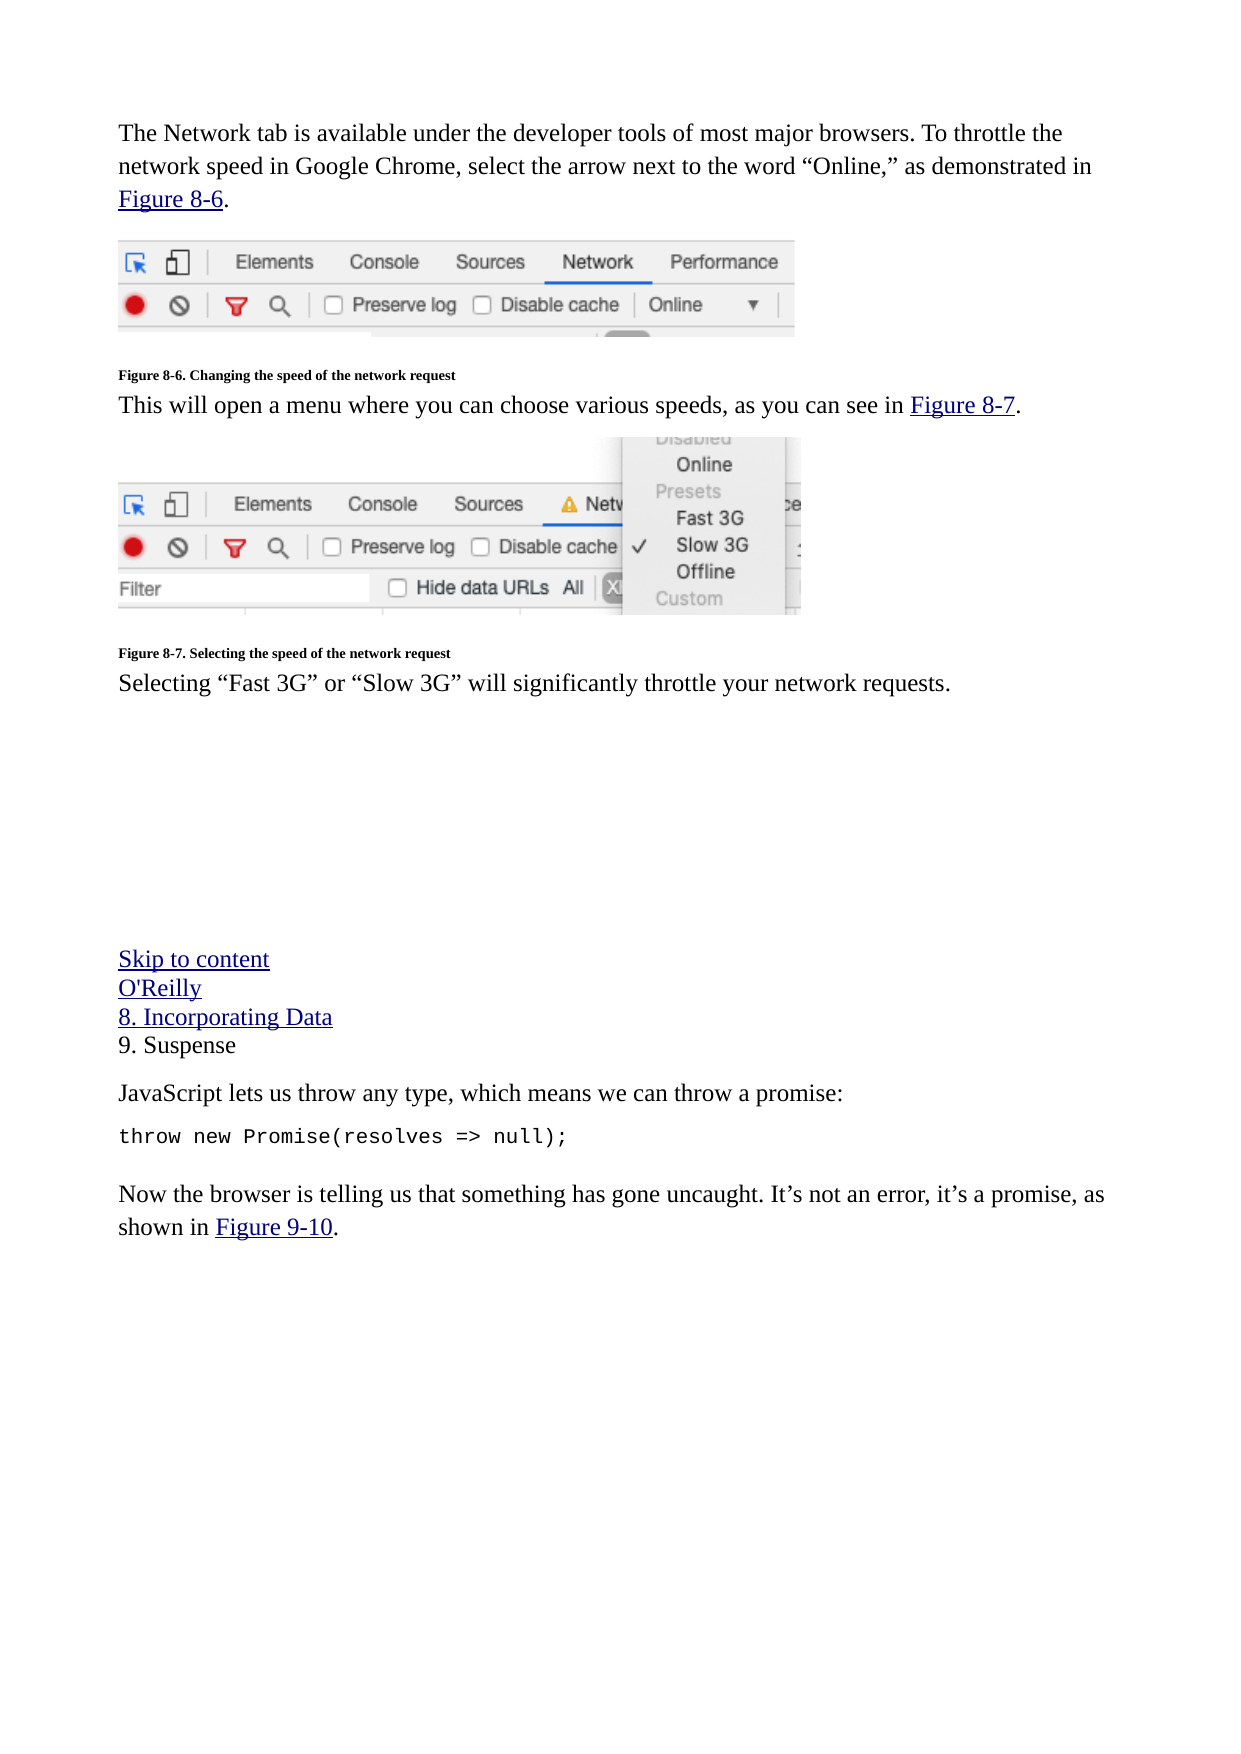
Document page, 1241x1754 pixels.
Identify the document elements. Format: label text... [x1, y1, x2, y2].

text The Network tab is available under the developer tools of most major browsers. To throttle the network speed in Google Chrome, select the arrow next to the word “Online,” as demonstrated in Figure 8-6. [118, 118, 1122, 213]
text JavaScript lets us throw any type, which means we can throw a promise: [118, 1078, 1122, 1107]
text 8. Incorporating Data [118, 1002, 1122, 1031]
picture [118, 231, 795, 337]
text throw new Promise(resolves => null); [118, 1126, 1122, 1149]
text O'Reilly [118, 973, 1122, 1002]
text Skip to content [118, 944, 1122, 973]
text Selecting “Fast 3G” or “Slow 3G” will significantly throttle your network requests. [118, 668, 1122, 696]
text This will open a menu where you can choose various speeds, as you can see in Figure 8-7. [118, 390, 1122, 419]
subtitle Figure 8-7. Selecting the speed of the network request [118, 645, 1122, 661]
text Now the browser is telling us that something has gone uncaught. It’s not an error, it’s a promise, as shown in Figure 9-10. [118, 1179, 1122, 1241]
subtitle Figure 8-6. Changing the speed of the network request [118, 367, 1122, 384]
text 9. Suspense [118, 1031, 1122, 1059]
picture [118, 437, 801, 615]
